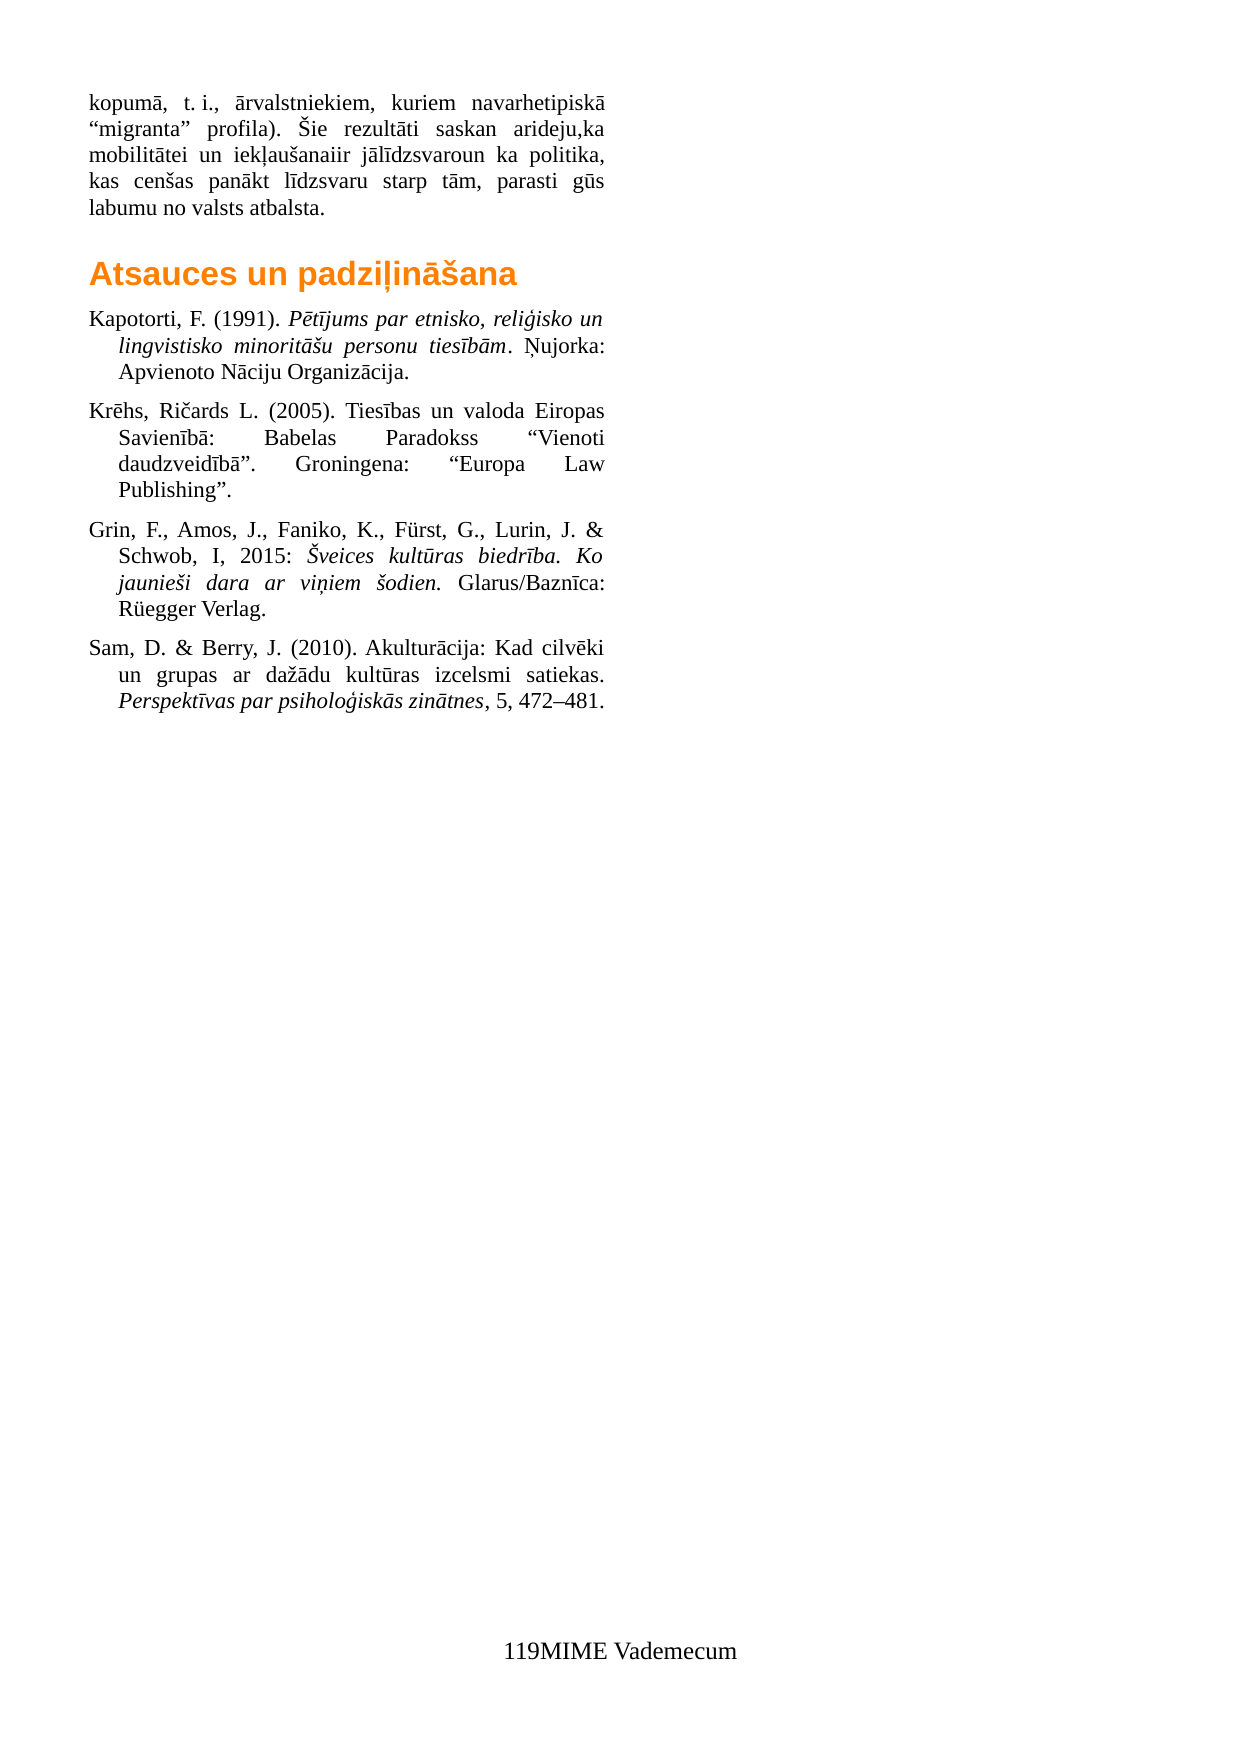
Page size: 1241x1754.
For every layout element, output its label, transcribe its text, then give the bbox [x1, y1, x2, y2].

text Krēhs, Ričards L. (2005). Tiesības un valoda Eiropas Savienībā: Babelas Paradokss “Vienoti daudzveidībā”. Groningena: “Europa Law Publishing”. [88, 397, 605, 503]
text kopumā, t. i., ārvalstniekiem, kuriem navarhetipiskā “migranta” profila). Šie rezultāti saskan arideju,ka mobilitātei un iekļaušanaiir jālīdzsvaroun ka politika, kas cenšas panākt līdzsvaru starp tām, parasti gūs labumu no valsts atbalsta. [88, 88, 605, 220]
text Sam, D. & Berry, J. (2010). Akulturācija: Kad cilvēki un grupas ar dažādu kultūras izcelsmi satiekas. Perspektīvas par psiholoģiskās zinātnes, 5, 472–481. [88, 634, 605, 713]
text Kapotorti, F. (1991). Pētījums par etnisko, reliģisko un lingvistisko minoritāšu personu tiesībām. Ņujorka: Apvienoto Nāciju Organizācija. [88, 305, 605, 384]
text Grin, F., Amos, J., Faniko, K., Fürst, G., Lurin, J. & Schwob, I, 2015: Šveices kultūras biedrība. Ko jaunieši dara ar viņiem šodien. Glarus/Baznīca: Rüegger Verlag. [88, 516, 605, 621]
subtitle Atsauces un padziļināšana [88, 254, 605, 293]
